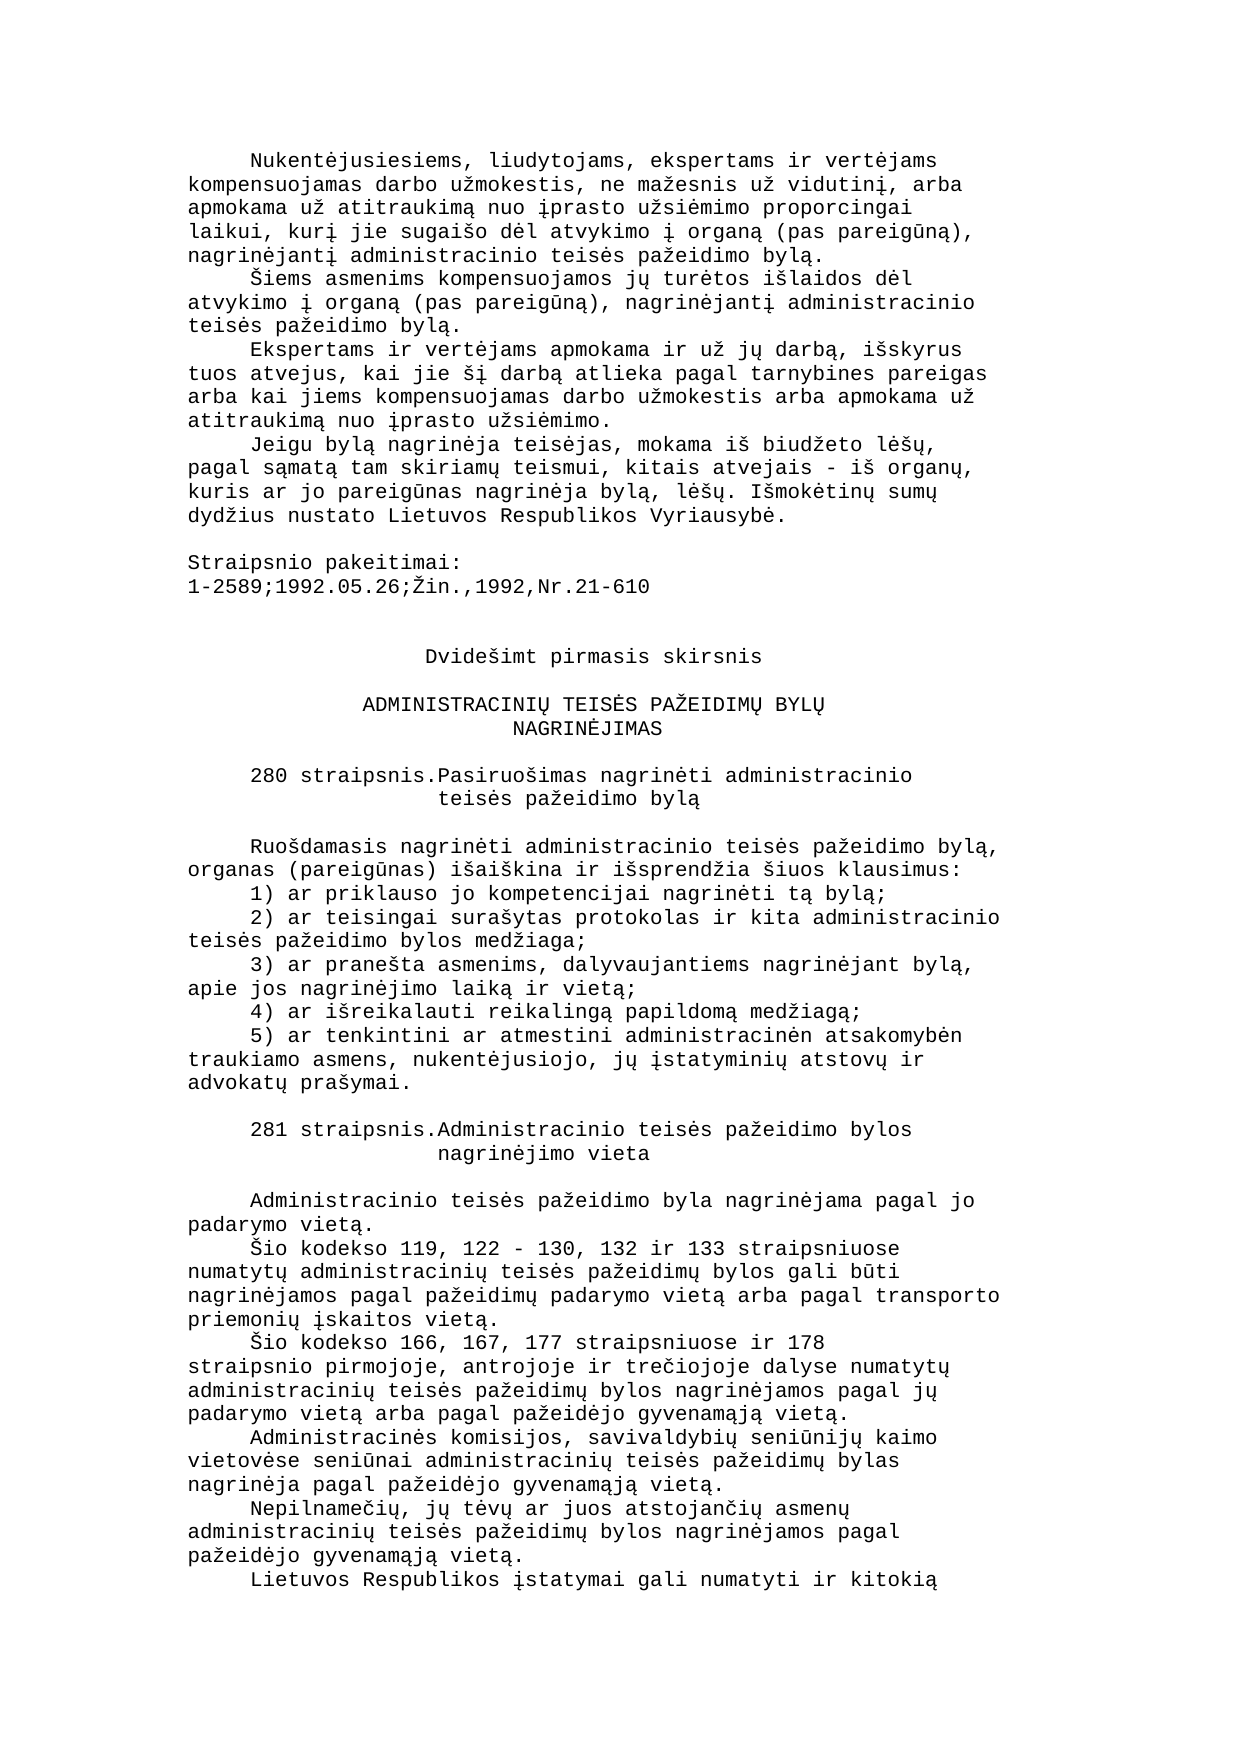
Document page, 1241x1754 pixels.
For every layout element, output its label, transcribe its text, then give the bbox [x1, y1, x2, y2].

text teisės pažeidimo bylos medžiaga; [187, 930, 1053, 954]
text Administracinės komisijos, savivaldybių seniūnijų kaimo [187, 1427, 1053, 1451]
text 280 straipsnis.Pasiruošimas nagrinėti administracinio [187, 765, 1053, 788]
text teisės pažeidimo bylą. [187, 316, 1053, 339]
text 2) ar teisingai surašytas protokolas ir kita administracinio [187, 907, 1053, 930]
text Jeigu bylą nagrinėja teisėjas, mokama iš biudžeto lėšų, [187, 434, 1053, 457]
text 5) ar tenkintini ar atmestini administracinėn atsakomybėn [187, 1025, 1053, 1048]
text vietovėse seniūnai administracinių teisės pažeidimų bylas [187, 1451, 1053, 1474]
text 3) ar pranešta asmenims, dalyvaujantiems nagrinėjant bylą, [187, 954, 1053, 978]
text Šio kodekso 166, 167, 177 straipsniuose ir 178 [187, 1332, 1053, 1356]
text Straipsnio pakeitimai: [187, 552, 1053, 576]
text apie jos nagrinėjimo laiką ir vietą; [187, 978, 1053, 1001]
text 281 straipsnis.Administracinio teisės pažeidimo bylos [187, 1119, 1053, 1143]
text atitraukimą nuo įprasto užsiėmimo. [187, 410, 1053, 434]
text Nukentėjusiesiems, liudytojams, ekspertams ir vertėjams [187, 150, 1053, 174]
text numatytų administracinių teisės pažeidimų bylos gali būti [187, 1261, 1053, 1285]
text NAGRINĖJIMAS [187, 717, 1053, 741]
text padarymo vietą. [187, 1214, 1053, 1238]
text priemonių įskaitos vietą. [187, 1309, 1053, 1332]
text 1) ar priklauso jo kompetencijai nagrinėti tą bylą; [187, 883, 1053, 907]
text Šiems asmenims kompensuojamos jų turėtos išlaidos dėl [187, 268, 1053, 292]
text straipsnio pirmojoje, antrojoje ir trečiojoje dalyse numatytų [187, 1356, 1053, 1379]
text dydžius nustato Lietuvos Respublikos Vyriausybė. [187, 505, 1053, 528]
text organas (pareigūnas) išaiškina ir išsprendžia šiuos klausimus: [187, 859, 1053, 883]
text administracinių teisės pažeidimų bylos nagrinėjamos pagal jų [187, 1379, 1053, 1403]
text 4) ar išreikalauti reikalingą papildomą medžiagą; [187, 1001, 1053, 1025]
text administracinių teisės pažeidimų bylos nagrinėjamos pagal [187, 1521, 1053, 1545]
text teisės pažeidimo bylą [187, 788, 1053, 812]
text Administracinio teisės pažeidimo byla nagrinėjama pagal jo [187, 1190, 1053, 1214]
text Ekspertams ir vertėjams apmokama ir už jų darbą, išskyrus [187, 339, 1053, 363]
text advokatų prašymai. [187, 1072, 1053, 1096]
text nagrinėja pagal pažeidėjo gyvenamąją vietą. [187, 1474, 1053, 1498]
text tuos atvejus, kai jie šį darbą atlieka pagal tarnybines pareigas [187, 363, 1053, 386]
text Lietuvos Respublikos įstatymai gali numatyti ir kitokią [187, 1569, 1053, 1592]
text nagrinėjimo vieta [187, 1143, 1053, 1167]
text Ruošdamasis nagrinėti administracinio teisės pažeidimo bylą, [187, 836, 1053, 859]
text nagrinėjantį administracinio teisės pažeidimo bylą. [187, 244, 1053, 268]
text laikui, kurį jie sugaišo dėl atvykimo į organą (pas pareigūną), [187, 221, 1053, 244]
text arba kai jiems kompensuojamas darbo užmokestis arba apmokama už [187, 386, 1053, 410]
text traukiamo asmens, nukentėjusiojo, jų įstatyminių atstovų ir [187, 1048, 1053, 1072]
text Dvidešimt pirmasis skirsnis [187, 647, 1053, 670]
text Nepilnamečių, jų tėvų ar juos atstojančių asmenų [187, 1498, 1053, 1521]
text atvykimo į organą (pas pareigūną), nagrinėjantį administracinio [187, 292, 1053, 316]
text 1-2589;1992.05.26;Žin.,1992,Nr.21-610 [187, 576, 1053, 599]
text kuris ar jo pareigūnas nagrinėja bylą, lėšų. Išmokėtinų sumų [187, 481, 1053, 505]
text padarymo vietą arba pagal pažeidėjo gyvenamąją vietą. [187, 1403, 1053, 1427]
text pagal sąmatą tam skiriamų teismui, kitais atvejais - iš organų, [187, 457, 1053, 481]
text nagrinėjamos pagal pažeidimų padarymo vietą arba pagal transporto [187, 1285, 1053, 1309]
text Šio kodekso 119, 122 - 130, 132 ir 133 straipsniuose [187, 1238, 1053, 1261]
text pažeidėjo gyvenamąją vietą. [187, 1545, 1053, 1569]
text apmokama už atitraukimą nuo įprasto užsiėmimo proporcingai [187, 197, 1053, 221]
text kompensuojamas darbo užmokestis, ne mažesnis už vidutinį, arba [187, 174, 1053, 197]
text ADMINISTRACINIŲ TEISĖS PAŽEIDIMŲ BYLŲ [187, 694, 1053, 717]
